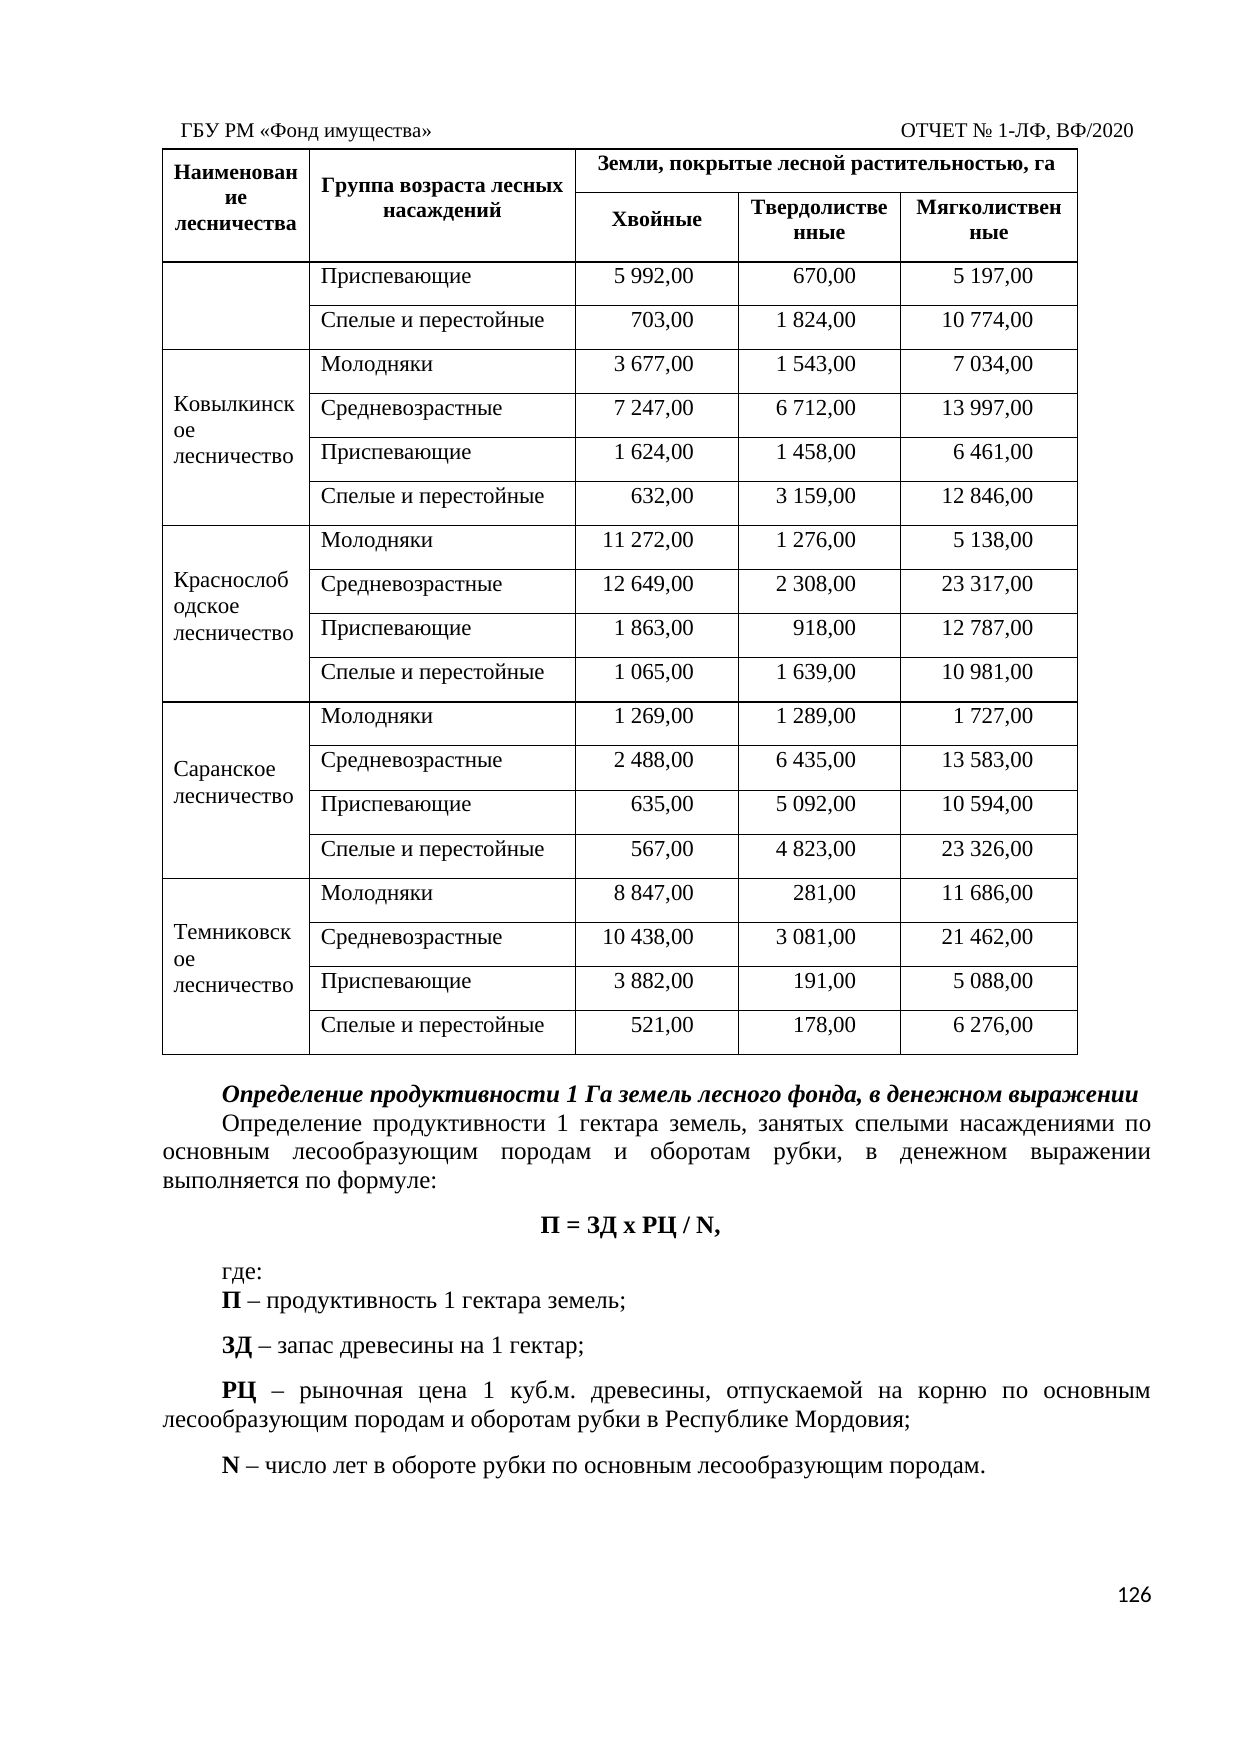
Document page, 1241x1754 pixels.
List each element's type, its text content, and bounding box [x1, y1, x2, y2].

table_cell Приспевающие [310, 263, 575, 305]
table_cell 21 462,00 [901, 923, 1077, 966]
table_cell Молодняки [310, 879, 575, 922]
table_cell 23 326,00 [901, 835, 1077, 878]
table_cell 670,00 [739, 263, 900, 305]
table_cell 635,00 [576, 791, 738, 833]
table_cell 3 677,00 [576, 350, 738, 393]
table_header Группа возраста лесных насаждений [310, 150, 575, 261]
table_cell [163, 263, 309, 349]
table_cell Приспевающие [310, 614, 575, 657]
table_cell Краснослободское лесничество [163, 526, 309, 701]
table_cell 1 458,00 [739, 438, 900, 481]
table_cell Средневозрастные [310, 746, 575, 789]
table_cell 3 882,00 [576, 967, 738, 1010]
table_cell 7 247,00 [576, 394, 738, 437]
text N – число лет в обороте рубки по основным лесообразующим породам. [162, 1450, 1152, 1478]
table_cell 5 197,00 [901, 263, 1077, 305]
table_cell 703,00 [576, 306, 738, 349]
table_cell 6 435,00 [739, 746, 900, 789]
text где: [162, 1256, 1152, 1285]
table_cell 5 138,00 [901, 526, 1077, 569]
table_cell Молодняки [310, 350, 575, 393]
table_cell 1 639,00 [739, 658, 900, 701]
table_cell 11 272,00 [576, 526, 738, 569]
table_cell 1 824,00 [739, 306, 900, 349]
table_cell 5 088,00 [901, 967, 1077, 1010]
table_cell 1 863,00 [576, 614, 738, 657]
table_cell 12 649,00 [576, 570, 738, 613]
table_cell 5 992,00 [576, 263, 738, 305]
table_cell 918,00 [739, 614, 900, 657]
table_cell Мягколиственные [901, 193, 1077, 261]
table_cell 3 081,00 [739, 923, 900, 966]
table_cell 11 686,00 [901, 879, 1077, 922]
table_cell Спелые и перестойные [310, 658, 575, 701]
table_cell Приспевающие [310, 967, 575, 1010]
table_cell 2 308,00 [739, 570, 900, 613]
table_cell Спелые и перестойные [310, 306, 575, 349]
table_cell Темниковское лесничество [163, 879, 309, 1054]
table_cell Спелые и перестойные [310, 835, 575, 878]
table_cell 521,00 [576, 1011, 738, 1054]
table_cell 1 289,00 [739, 703, 900, 745]
table_cell Молодняки [310, 526, 575, 569]
table_cell 5 092,00 [739, 791, 900, 833]
text Определение продуктивности 1 Га земель лесного фонда, в денежном выражении [162, 1079, 1152, 1108]
table_cell 6 461,00 [901, 438, 1077, 481]
table_header Наименование лесничества [163, 150, 309, 261]
table_cell 12 787,00 [901, 614, 1077, 657]
table_cell Ковылкинское лесничество [163, 350, 309, 525]
text П = ЗД х РЦ / N, [162, 1211, 1152, 1239]
table_cell 13 583,00 [901, 746, 1077, 789]
table_cell 23 317,00 [901, 570, 1077, 613]
table_cell 7 034,00 [901, 350, 1077, 393]
table_cell Хвойные [576, 193, 738, 261]
table_cell 8 847,00 [576, 879, 738, 922]
table_cell Средневозрастные [310, 570, 575, 613]
table_cell 567,00 [576, 835, 738, 878]
table_cell Приспевающие [310, 791, 575, 833]
table_cell Спелые и перестойные [310, 1011, 575, 1054]
text ЗД – запас древесины на 1 гектар; [162, 1330, 1152, 1359]
table_cell 6 712,00 [739, 394, 900, 437]
table_cell 10 774,00 [901, 306, 1077, 349]
table_cell Спелые и перестойные [310, 482, 575, 525]
table_cell Твердолиственные [739, 193, 900, 261]
table_cell Саранское лесничество [163, 703, 309, 878]
table_cell 632,00 [576, 482, 738, 525]
table_cell 4 823,00 [739, 835, 900, 878]
table_cell 191,00 [739, 967, 900, 1010]
table_cell 2 488,00 [576, 746, 738, 789]
table_cell Молодняки [310, 703, 575, 745]
table_cell Средневозрастные [310, 923, 575, 966]
table_cell 6 276,00 [901, 1011, 1077, 1054]
table_cell 1 543,00 [739, 350, 900, 393]
table_cell 13 997,00 [901, 394, 1077, 437]
table_cell 178,00 [739, 1011, 900, 1054]
table_cell 10 981,00 [901, 658, 1077, 701]
table_cell 1 727,00 [901, 703, 1077, 745]
text П – продуктивность 1 гектара земель; [162, 1285, 1152, 1313]
table_cell 1 624,00 [576, 438, 738, 481]
text Определение продуктивности 1 гектара земель, занятых спелыми насаждениями по основным лесообразующим породам и оборотам рубки, в денежном выражении выполняется по формуле: [162, 1108, 1152, 1194]
table_cell 1 276,00 [739, 526, 900, 569]
table_header Земли, покрытые лесной растительностью, га [576, 150, 1077, 192]
table_cell 10 438,00 [576, 923, 738, 966]
table_cell 12 846,00 [901, 482, 1077, 525]
table_cell 281,00 [739, 879, 900, 922]
text РЦ – рыночная цена 1 куб.м. древесины, отпускаемой на корню по основным лесообразующим породам и оборотам рубки в Республике Мордовия; [162, 1376, 1152, 1433]
table_cell Средневозрастные [310, 394, 575, 437]
table_cell 3 159,00 [739, 482, 900, 525]
table_cell 10 594,00 [901, 791, 1077, 833]
table_cell 1 065,00 [576, 658, 738, 701]
table_cell Приспевающие [310, 438, 575, 481]
table_cell 1 269,00 [576, 703, 738, 745]
